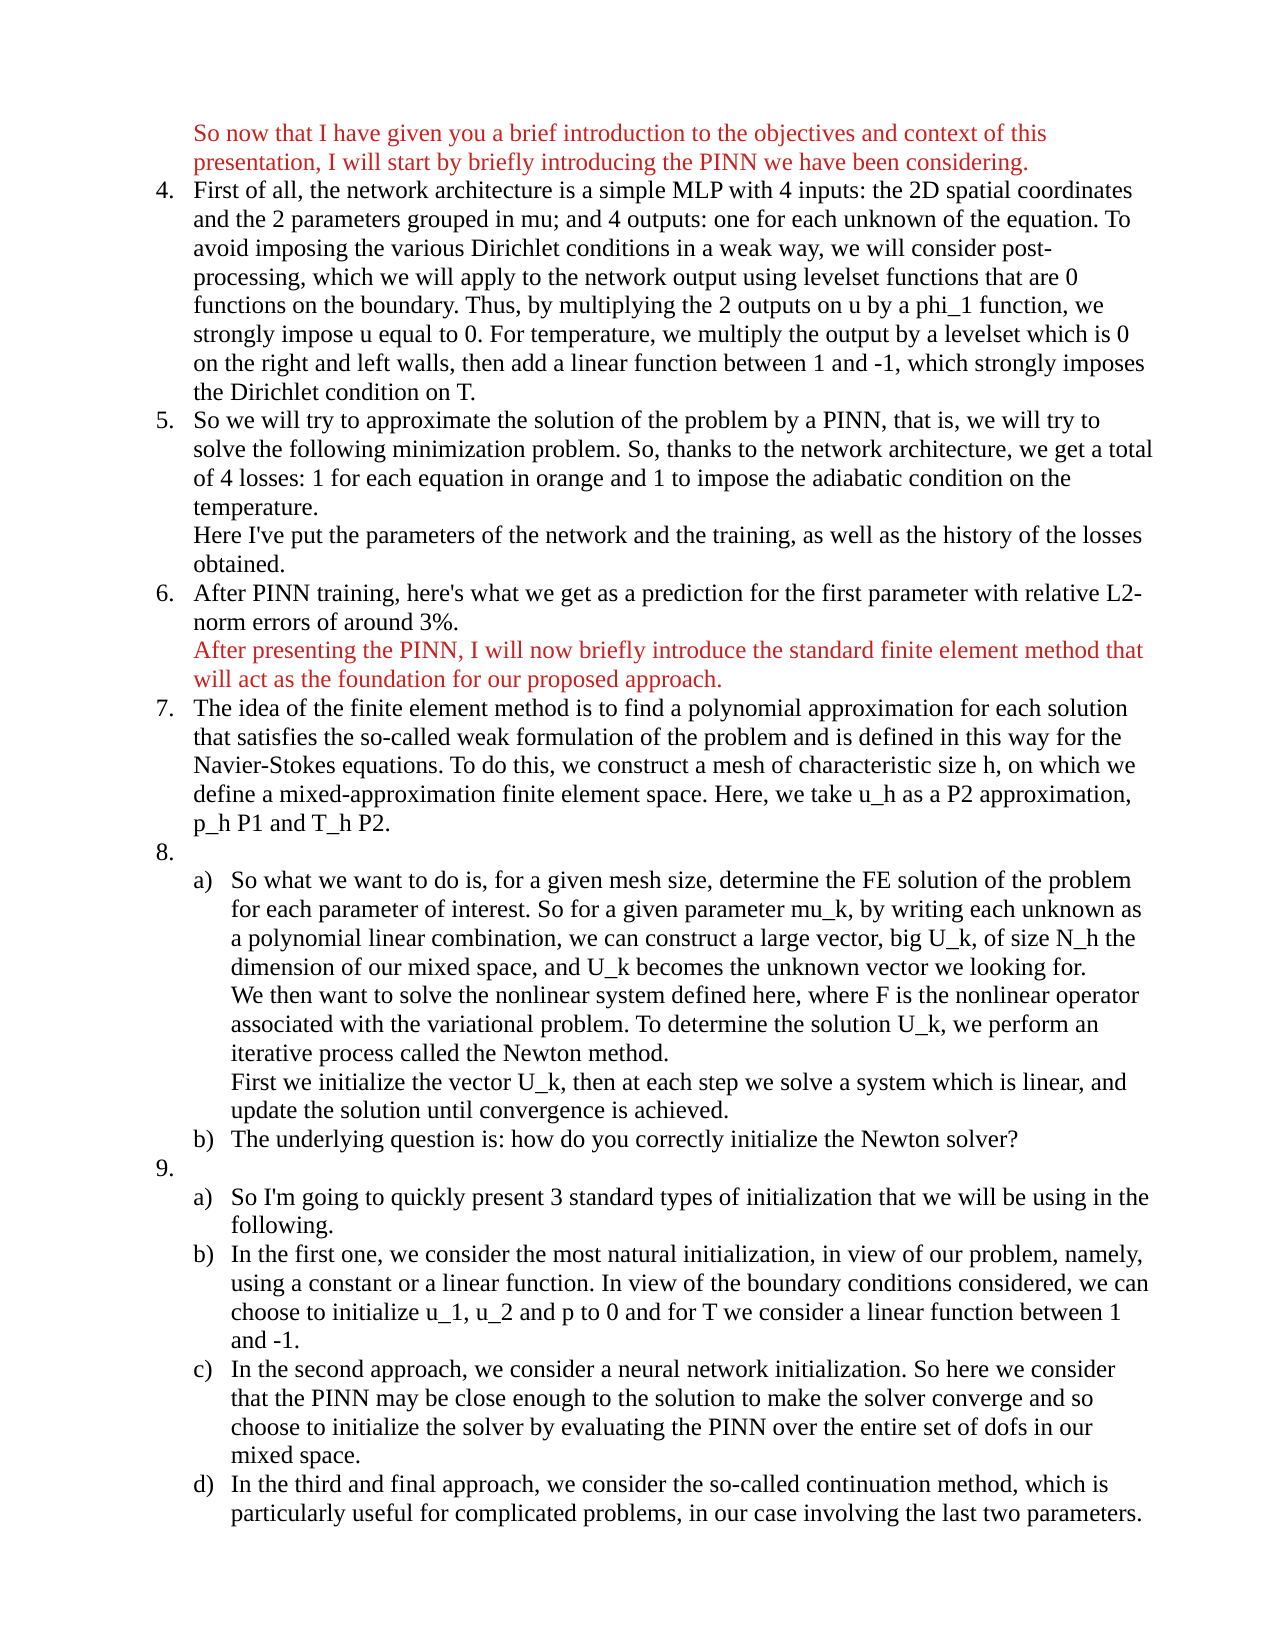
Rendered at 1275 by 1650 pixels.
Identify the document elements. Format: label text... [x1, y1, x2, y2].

list After PINN training, here's what we get as a prediction for the first parameter with relative L2-norm errors of around 3%. After presenting the PINN, I will now briefly introduce the standard finite element method that will act as the foundation for our proposed approach. [156, 578, 1157, 693]
list First of all, the network architecture is a simple MLP with 4 inputs: the 2D spatial coordinates and the 2 parameters grouped in mu; and 4 outputs: one for each unknown of the equation. To avoid imposing the various Dirichlet conditions in a weak way, we will consider post-processing, which we will apply to the network output using levelset functions that are 0 functions on the boundary. Thus, by multiplying the 2 outputs on u by a phi_1 function, we strongly impose u equal to 0. For temperature, we multiply the output by a levelset which is 0 on the right and left walls, then add a linear function between 1 and -1, which strongly imposes the Dirichlet condition on T. [156, 176, 1157, 406]
list In the first one, we consider the most natural initialization, in view of our problem, namely, using a constant or a linear function. In view of the boundary conditions considered, we can choose to initialize u_1, u_2 and p to 0 and for T we consider a linear function between 1 and -1. [193, 1239, 1157, 1354]
list So what we want to do is, for a given mesh size, determine the FE solution of the problem for each parameter of interest. So for a given parameter mu_k, by writing each unknown as a polynomial linear combination, we can construct a large vector, big U_k, of size N_h the dimension of our mixed space, and U_k becomes the unknown vector we looking for. We then want to solve the nonlinear system defined here, where F is the nonlinear operator associated with the variational problem. To determine the solution U_k, we perform an iterative process called the Newton method. First we initialize the vector U_k, then at each step we solve a system which is linear, and update the solution until convergence is achieved. [193, 866, 1157, 1124]
list In the second approach, we consider a neural network initialization. So here we consider that the PINN may be close enough to the solution to make the solver converge and so choose to initialize the solver by evaluating the PINN over the entire set of dofs in our mixed space. [193, 1354, 1157, 1469]
list So now that I have given you a brief introduction to the objectives and context of this presentation, I will start by briefly introducing the PINN we have been considering. [156, 118, 1157, 176]
list The idea of the finite element method is to find a polynomial approximation for each solution that satisfies the so-called weak formulation of the problem and is defined in this way for the Navier-Stokes equations. To do this, we construct a mesh of characteristic size h, on which we define a mixed-approximation finite element space. Here, we take u_h as a P2 approximation, p_h P1 and T_h P2. [156, 693, 1157, 837]
list So I'm going to quickly present 3 standard types of initialization that we will be using in the following. [193, 1182, 1157, 1239]
list So we will try to approximate the solution of the problem by a PINN, that is, we will try to solve the following minimization problem. So, thanks to the network architecture, we get a total of 4 losses: 1 for each equation in orange and 1 to impose the adiabatic condition on the temperature. Here I've put the parameters of the network and the training, as well as the history of the losses obtained. [156, 406, 1157, 578]
list The underlying question is: how do you correctly initialize the Newton solver? [193, 1124, 1157, 1153]
list In the third and final approach, we consider the so-called continuation method, which is particularly useful for complicated problems, in our case involving the last two parameters. [193, 1469, 1157, 1527]
